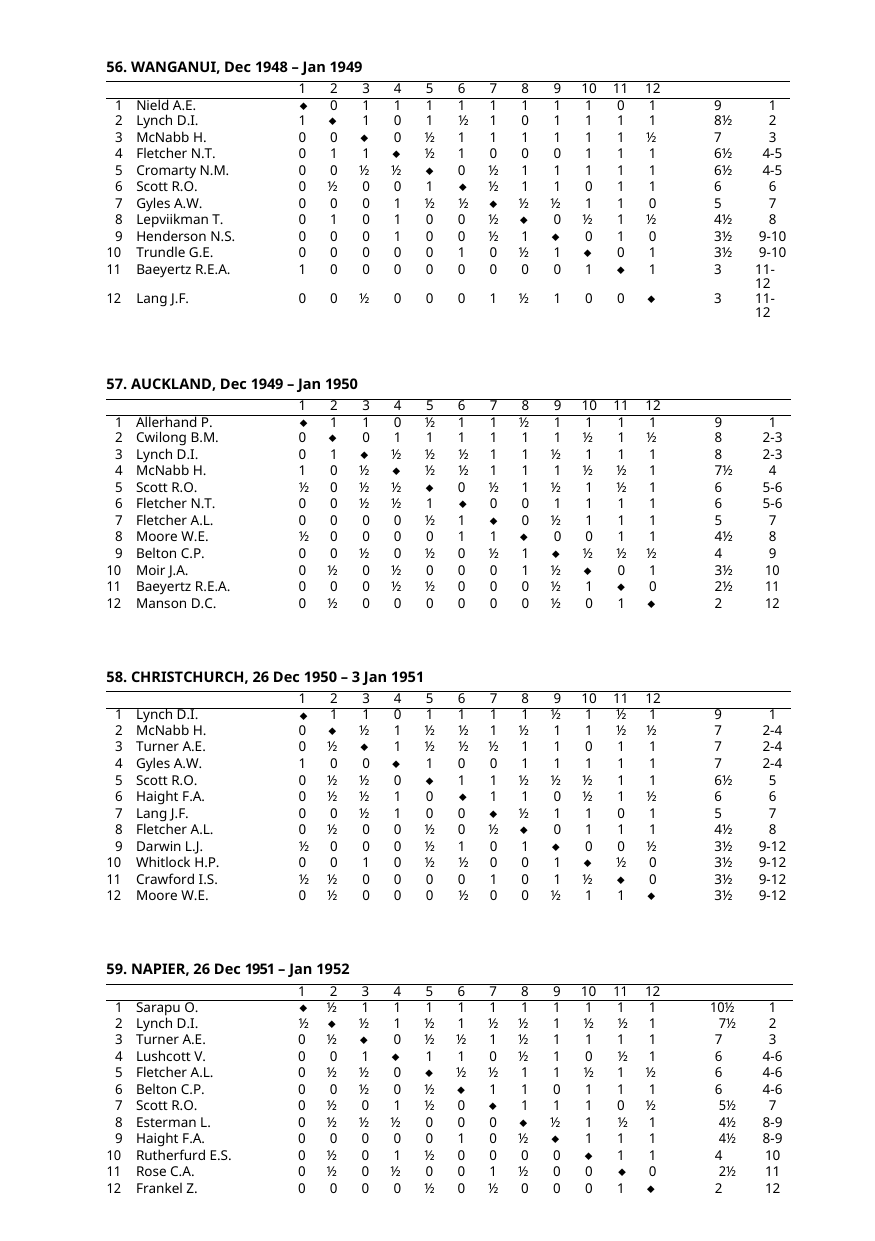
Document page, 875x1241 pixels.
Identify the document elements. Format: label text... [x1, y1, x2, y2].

table_cell ½ [541, 889, 572, 906]
table_cell 10 [106, 1149, 129, 1165]
table_cell ½ [637, 431, 687, 448]
table_cell ½ [605, 856, 636, 873]
table_cell ½ [414, 1016, 446, 1033]
table_cell ½ [605, 724, 636, 740]
table_cell 0 [541, 530, 573, 547]
table_cell  [540, 230, 572, 246]
table_cell 7 [106, 806, 129, 823]
table_cell 1 [542, 1001, 573, 1016]
table_cell 0 [509, 597, 541, 613]
table_cell 6 [687, 481, 748, 497]
table_cell ½ [318, 790, 350, 806]
table_cell ½ [510, 1033, 542, 1049]
table_cell [685, 82, 743, 97]
table_cell Fletcher N.T. [129, 147, 265, 164]
table_cell  [318, 724, 350, 740]
table_cell 1 [637, 564, 687, 580]
table_cell 1 [381, 1099, 413, 1116]
table_cell 1 [446, 1001, 477, 1016]
table_cell 1 [541, 873, 572, 889]
table_cell 1 [445, 431, 477, 448]
table_cell 9-10 [743, 230, 789, 246]
table_cell ½ [509, 291, 540, 320]
table_cell 0 [382, 709, 412, 724]
table_cell 0 [605, 840, 636, 856]
table_cell  [445, 497, 477, 514]
table_cell 5 [685, 197, 743, 213]
table_cell 1 [573, 757, 604, 773]
table_cell 9-10 [743, 246, 789, 263]
table_cell 1 [477, 114, 508, 131]
table_cell 1 [573, 889, 604, 906]
table_cell 1 [263, 985, 317, 1000]
table_cell 0 [264, 497, 318, 514]
table_cell ½ [413, 840, 445, 856]
table_cell 1 [509, 464, 541, 481]
table_cell 0 [413, 889, 445, 906]
table_cell 1 [635, 99, 685, 114]
table_cell 6½ [685, 147, 743, 164]
table_cell 0 [477, 889, 509, 906]
table_cell 0 [318, 1182, 349, 1198]
table_cell 12 [749, 597, 791, 613]
table_cell 3½ [687, 856, 747, 873]
table_cell Lepviikman T. [129, 213, 265, 230]
table_cell 0 [509, 497, 541, 514]
table_cell 0 [318, 547, 350, 563]
table_cell 0 [350, 1182, 381, 1198]
table_cell 1 [350, 709, 382, 724]
table_cell 0 [605, 564, 637, 580]
table_cell 7 [687, 724, 747, 740]
table_cell 3½ [687, 889, 747, 906]
table_cell 0 [604, 99, 635, 114]
table_cell 9 [749, 547, 791, 563]
table_cell 0 [478, 1132, 509, 1149]
table_cell ½ [350, 773, 382, 790]
table_cell  [381, 1050, 413, 1066]
table_cell 1 [540, 291, 572, 320]
table_cell 0 [540, 147, 572, 164]
table_cell 12 [106, 597, 129, 613]
table_cell 0 [381, 1132, 413, 1149]
table_header 56. WANGANUI, Dec 1948 – Jan 1949 [106, 58, 789, 81]
table_cell 0 [264, 564, 318, 580]
table_cell 0 [350, 530, 382, 547]
table_cell 0 [318, 481, 350, 497]
table_cell 1 [382, 790, 412, 806]
table_cell 1 [637, 530, 687, 547]
table_cell Lynch D.I. [129, 1016, 263, 1033]
table_cell ½ [509, 806, 541, 823]
table_cell ½ [605, 1050, 637, 1066]
table_cell 1 [413, 709, 445, 724]
table_cell 1 [509, 740, 541, 757]
table_cell 1 [572, 147, 603, 164]
table_cell 1 [743, 99, 789, 114]
table_cell 0 [635, 197, 685, 213]
table_cell 8 [106, 213, 129, 230]
table_cell 0 [263, 1050, 317, 1066]
table_cell 0 [350, 1099, 381, 1116]
table_cell 0 [477, 147, 508, 164]
table_cell 1 [542, 1016, 573, 1033]
table_cell 0 [317, 197, 349, 213]
table_cell 1 [604, 213, 635, 230]
table_cell ½ [573, 773, 604, 790]
table_cell ½ [445, 889, 477, 906]
table_cell 1 [573, 806, 604, 823]
table_cell ½ [509, 246, 540, 263]
table_cell ½ [381, 164, 413, 180]
table_cell Moore W.E. [129, 530, 264, 547]
table_cell 5 [687, 514, 748, 530]
table_cell ½ [350, 464, 382, 481]
table_cell ½ [510, 1165, 542, 1182]
table_cell 1 [635, 147, 685, 164]
table_cell  [477, 197, 508, 213]
table_cell  [264, 416, 318, 431]
table_cell 0 [350, 564, 382, 580]
table_cell 2 [684, 1182, 750, 1198]
table_cell 7 [106, 197, 129, 213]
table_cell 3 [106, 448, 129, 464]
table_cell 7 [477, 400, 509, 414]
table_cell 3½ [687, 873, 747, 889]
table_cell  [317, 114, 349, 131]
table_cell  [445, 790, 477, 806]
table_cell 1 [573, 724, 604, 740]
table_cell 0 [381, 114, 413, 131]
table_cell [743, 82, 789, 97]
table_cell 0 [382, 889, 412, 906]
table_cell 1 [605, 889, 636, 906]
table_cell 1 [381, 99, 413, 114]
table_cell ½ [541, 481, 573, 497]
table_cell 1 [265, 263, 317, 291]
table_cell 1 [381, 1149, 413, 1165]
table_cell 6 [685, 180, 743, 197]
table_cell [129, 82, 265, 97]
table_cell 1 [541, 757, 572, 773]
table_cell ½ [350, 1066, 381, 1083]
table_cell ½ [350, 806, 382, 823]
table_cell 1 [445, 709, 477, 724]
table_cell 2 [318, 692, 350, 707]
table_cell 0 [264, 448, 318, 464]
table_cell ½ [573, 464, 605, 481]
table_cell 1 [445, 773, 477, 790]
table_cell 9 [687, 709, 747, 724]
table_cell 0 [509, 114, 540, 131]
table_cell ½ [478, 1066, 509, 1083]
table_cell ½ [413, 740, 445, 757]
table_cell ½ [318, 1165, 349, 1182]
table_cell 0 [381, 180, 413, 197]
table_cell ½ [445, 856, 477, 873]
table_cell 1 [381, 230, 413, 246]
table_cell 1 [542, 1050, 573, 1066]
table_cell  [509, 823, 541, 839]
table_cell 1 [604, 131, 635, 147]
table_cell 8 [509, 82, 540, 97]
table_cell 0 [446, 1182, 477, 1198]
table_cell  [350, 131, 381, 147]
table_cell 3 [350, 400, 382, 414]
table_cell 8 [509, 400, 541, 414]
table_cell 6 [106, 180, 129, 197]
table_cell ½ [414, 448, 445, 464]
table_cell 0 [413, 873, 445, 889]
table_cell 1 [636, 823, 687, 839]
table_cell 0 [350, 230, 381, 246]
table_cell Gyles A.W. [129, 197, 265, 213]
table_cell Cwilong B.M. [129, 431, 264, 448]
table_cell 1 [573, 580, 605, 597]
table_cell Scott R.O. [129, 1099, 263, 1116]
table_cell ½ [264, 530, 318, 547]
table_cell Henderson N.S. [129, 230, 265, 246]
table_cell 6 [684, 1050, 750, 1066]
table_cell 1 [635, 180, 685, 197]
table_cell 1 [605, 497, 637, 514]
table_cell 1 [445, 530, 477, 547]
table_cell 7 [743, 197, 789, 213]
table_cell 1 [318, 709, 350, 724]
table_cell Fletcher A.L. [129, 514, 264, 530]
table_cell 2-4 [747, 740, 791, 757]
table_cell 1 [604, 164, 635, 180]
table_cell ½ [318, 873, 350, 889]
table_cell 1 [413, 180, 445, 197]
table_cell  [318, 1016, 349, 1033]
table_cell ½ [635, 131, 685, 147]
table_cell ½ [413, 197, 445, 213]
table_cell 3½ [687, 564, 748, 580]
table_cell ½ [637, 547, 687, 563]
table_cell Baeyertz R.E.A. [129, 263, 265, 291]
table_cell 0 [510, 1149, 542, 1165]
table_cell ½ [413, 131, 445, 147]
table_cell 1 [572, 164, 603, 180]
table_cell 0 [264, 580, 318, 597]
table_cell 4 [106, 147, 129, 164]
table_cell Nield A.E. [129, 99, 265, 114]
table_cell 0 [636, 873, 687, 889]
table_cell 1 [541, 856, 572, 873]
table_cell ½ [414, 547, 445, 563]
table_cell 1 [477, 709, 509, 724]
table_cell 0 [604, 291, 635, 320]
table_cell ½ [605, 709, 636, 724]
table_cell 1 [510, 1083, 542, 1099]
table_cell ½ [414, 1033, 446, 1049]
table_cell 1 [604, 197, 635, 213]
table_cell 12 [106, 889, 129, 906]
table_cell 0 [477, 856, 509, 873]
table_cell ½ [636, 724, 687, 740]
table_cell ½ [350, 790, 382, 806]
table_cell ½ [509, 724, 541, 740]
table_cell ½ [635, 213, 685, 230]
table_cell 4 [382, 400, 413, 414]
table_cell 12 [106, 291, 129, 320]
table_cell ½ [477, 481, 509, 497]
table_cell 1 [509, 709, 541, 724]
table_cell 0 [350, 889, 382, 906]
table_cell 0 [509, 889, 541, 906]
table_cell Esterman L. [129, 1116, 263, 1132]
table_cell 0 [477, 564, 509, 580]
table_cell ½ [414, 464, 445, 481]
table_cell 0 [509, 514, 541, 530]
table_cell 1 [605, 740, 636, 757]
table_header 58. CHRISTCHURCH, 26 Dec 1950 – 3 Jan 1951 [106, 668, 791, 691]
table_cell 1 [541, 806, 572, 823]
table_cell 1 [445, 416, 477, 431]
table_cell ½ [350, 481, 382, 497]
table_cell 8 [106, 1116, 129, 1132]
table_cell 1 [382, 724, 412, 740]
table_cell 0 [605, 1099, 637, 1116]
table_cell 0 [350, 840, 382, 856]
table_cell 1 [605, 431, 637, 448]
table_cell ½ [318, 1149, 349, 1165]
table_cell 1 [477, 448, 509, 464]
table_cell 1 [350, 114, 381, 131]
table_cell 1 [413, 757, 445, 773]
table_cell ½ [318, 1116, 349, 1132]
table_cell 2 [106, 114, 129, 131]
table_cell 3 [350, 82, 381, 97]
table_cell 1 [381, 1016, 413, 1033]
table_cell 1 [541, 416, 573, 431]
table_cell 0 [382, 823, 412, 839]
table_cell 1 [477, 431, 509, 448]
table_cell [750, 985, 793, 1000]
table_cell ½ [350, 1116, 381, 1132]
table_cell 0 [350, 873, 382, 889]
table_cell 1 [510, 1099, 542, 1116]
table_cell 1 [478, 1083, 509, 1099]
table_cell 1 [573, 823, 604, 839]
table_cell ½ [540, 197, 572, 213]
table_cell ½ [573, 1016, 605, 1033]
table_cell ½ [413, 147, 445, 164]
table_cell 1 [605, 1182, 637, 1198]
table_cell 1 [381, 197, 413, 213]
table_cell 0 [263, 1165, 317, 1182]
table_cell 3 [685, 263, 743, 291]
table_cell 0 [318, 840, 350, 856]
table_cell 0 [446, 1149, 477, 1165]
table_cell 0 [264, 547, 318, 563]
table_cell 7 [684, 1033, 750, 1049]
table_cell ½ [573, 790, 604, 806]
table_cell 2-3 [749, 448, 791, 464]
table_cell 7 [685, 131, 743, 147]
table_cell 1 [573, 481, 605, 497]
table_cell 9 [106, 1132, 129, 1149]
table_cell 0 [318, 530, 350, 547]
table_cell 9 [542, 985, 573, 1000]
table_cell 0 [265, 291, 317, 320]
table_header 59. NAPIER, 26 Dec 1951 – Jan 1952 [106, 961, 793, 984]
table_cell 1 [635, 246, 685, 263]
table_cell 5 [106, 1066, 129, 1083]
table_cell  [636, 889, 687, 906]
table_cell 4½ [684, 1116, 750, 1132]
table_cell 0 [573, 1182, 605, 1198]
table_cell Haight F.A. [129, 790, 257, 806]
table_cell 8 [510, 985, 542, 1000]
table_cell 1 [541, 464, 573, 481]
table_cell ½ [477, 230, 508, 246]
table_cell ½ [318, 773, 350, 790]
table_cell ½ [350, 1016, 381, 1033]
table_cell 5 [106, 481, 129, 497]
table_cell 0 [542, 1149, 573, 1165]
table_cell 4 [749, 464, 791, 481]
table_cell  [350, 1033, 381, 1049]
table_cell 0 [317, 263, 349, 291]
table_cell 0 [263, 1033, 317, 1049]
table_cell 1 [637, 448, 687, 464]
table_cell Lang J.F. [129, 291, 265, 320]
table_cell 11 [106, 263, 129, 291]
table_cell ½ [445, 448, 477, 464]
table_cell 8-9 [750, 1116, 793, 1132]
table_cell ½ [541, 564, 573, 580]
table_cell 3 [350, 985, 381, 1000]
table_cell 1 [477, 291, 508, 320]
table_cell  [413, 164, 445, 180]
table_cell 1 [636, 709, 687, 724]
table_cell 12 [635, 82, 685, 97]
table_cell ½ [350, 291, 381, 320]
table_cell ½ [318, 740, 350, 757]
table_cell 6 [106, 790, 129, 806]
table_cell 0 [542, 1083, 573, 1099]
table_cell 0 [477, 497, 509, 514]
table_cell 6 [446, 985, 477, 1000]
table_cell 0 [381, 246, 413, 263]
table_cell 1 [572, 263, 603, 291]
table_cell 12 [636, 692, 687, 707]
table_cell 0 [540, 263, 572, 291]
table_cell  [382, 757, 412, 773]
table_cell 1 [540, 114, 572, 131]
table_cell 1 [258, 692, 318, 707]
table_cell ½ [381, 1116, 413, 1132]
table_cell 1 [573, 709, 604, 724]
table_cell 1 [265, 82, 317, 97]
table_cell 1 [572, 197, 603, 213]
table_cell 1 [477, 99, 508, 114]
table_cell [106, 985, 129, 1000]
table_cell ½ [317, 180, 349, 197]
table_cell 4-5 [743, 147, 789, 164]
table_cell  [509, 213, 540, 230]
table_cell ½ [350, 724, 382, 740]
table_cell 1 [540, 99, 572, 114]
table_cell ½ [445, 740, 477, 757]
table_cell McNabb H. [129, 464, 264, 481]
table_cell 1 [477, 464, 509, 481]
table_cell 1 [509, 431, 541, 448]
table_cell 9 [687, 416, 748, 431]
table_cell 1 [381, 213, 413, 230]
table_cell 0 [572, 230, 603, 246]
table_cell 0 [382, 416, 413, 431]
table_cell 5 [414, 985, 446, 1000]
table_cell 1 [572, 131, 603, 147]
table_cell 0 [573, 530, 605, 547]
table_cell 10 [106, 246, 129, 263]
table_cell Scott R.O. [129, 481, 264, 497]
table_cell 1 [636, 740, 687, 757]
table_cell ½ [605, 547, 637, 563]
table_cell 8 [749, 530, 791, 547]
table_cell 5½ [684, 1099, 750, 1116]
table_cell 8 [687, 431, 748, 448]
table_cell 1 [445, 246, 477, 263]
table_cell 0 [258, 740, 318, 757]
table_cell Baeyertz R.E.A. [129, 580, 264, 597]
table_cell  [605, 1165, 637, 1182]
table_cell 0 [635, 230, 685, 246]
table_cell 4-6 [750, 1050, 793, 1066]
table_cell 1 [573, 1116, 605, 1132]
table_cell 1 [318, 416, 350, 431]
table_cell Allerhand P. [129, 416, 264, 431]
table_cell 0 [637, 580, 687, 597]
table_cell 0 [265, 147, 317, 164]
table_cell 0 [350, 580, 382, 597]
table_cell 7 [749, 514, 791, 530]
table_cell 2 [687, 597, 748, 613]
table_cell 1 [477, 416, 509, 431]
table_cell ½ [413, 856, 445, 873]
table_cell 9-12 [747, 856, 791, 873]
table_cell 2 [750, 1016, 793, 1033]
table_cell 0 [573, 840, 604, 856]
table_cell 0 [542, 1182, 573, 1198]
table_cell 0 [446, 1099, 477, 1116]
table_cell 1 [573, 1033, 605, 1049]
table_cell 5-6 [749, 481, 791, 497]
table_cell ½ [381, 1165, 413, 1182]
table_cell 1 [573, 514, 605, 530]
table_cell ½ [414, 514, 445, 530]
table_cell ½ [382, 580, 413, 597]
table_cell 0 [509, 856, 541, 873]
table_cell ½ [318, 889, 350, 906]
table_cell ½ [510, 1016, 542, 1033]
table_cell 9 [541, 692, 572, 707]
table_cell 12 [106, 1182, 129, 1198]
table_cell  [637, 597, 687, 613]
table_cell Sarapu O. [129, 1001, 263, 1016]
table_cell [129, 692, 257, 707]
table_cell 4½ [687, 530, 748, 547]
table_cell 1 [572, 114, 603, 131]
table_cell  [573, 564, 605, 580]
table_cell 1 [509, 564, 541, 580]
table_cell 0 [350, 197, 381, 213]
table_cell 3 [106, 1033, 129, 1049]
table_cell Fletcher A.L. [129, 1066, 263, 1083]
table_cell McNabb H. [129, 724, 257, 740]
table_cell  [478, 1099, 509, 1116]
table_cell 1 [510, 1001, 542, 1016]
table_cell 0 [381, 1182, 413, 1198]
table_cell 0 [382, 547, 413, 563]
table_cell  [572, 246, 603, 263]
table_cell 0 [318, 580, 350, 597]
table_cell 2-3 [749, 431, 791, 448]
table_cell 1 [605, 530, 637, 547]
table_cell Lang J.F. [129, 806, 257, 823]
table_cell 1 [573, 1083, 605, 1099]
table_cell 6 [684, 1083, 750, 1099]
table_cell 1 [477, 773, 509, 790]
table_cell Scott R.O. [129, 180, 265, 197]
table_cell 0 [573, 740, 604, 757]
table_cell 7 [687, 757, 747, 773]
table_cell Rutherfurd E.S. [129, 1149, 263, 1165]
table_cell 1 [605, 1066, 637, 1083]
table_cell 1 [542, 1099, 573, 1116]
table_cell ½ [637, 1066, 684, 1083]
table_cell ½ [413, 724, 445, 740]
table_cell 11-12 [743, 291, 789, 320]
table_cell 12 [637, 985, 684, 1000]
table_cell 10 [573, 400, 605, 414]
table_cell  [637, 1182, 684, 1198]
table_cell 0 [263, 1132, 317, 1149]
table_cell ½ [350, 497, 382, 514]
table_cell ½ [573, 873, 604, 889]
table_cell  [510, 1116, 542, 1132]
table_cell ½ [541, 448, 573, 464]
table_cell ½ [414, 1083, 446, 1099]
table_cell 10 [106, 564, 129, 580]
table_cell 10 [106, 856, 129, 873]
table_cell ½ [382, 497, 413, 514]
table_cell 1 [637, 1132, 684, 1149]
table_cell 1 [414, 1050, 446, 1066]
table_cell 0 [477, 580, 509, 597]
table_cell 8-9 [750, 1132, 793, 1149]
table_cell 0 [318, 757, 350, 773]
table_cell ½ [350, 547, 382, 563]
table_cell 1 [540, 131, 572, 147]
table_cell 1 [509, 481, 541, 497]
table_cell 1 [509, 164, 540, 180]
table_cell 0 [350, 514, 382, 530]
table_cell 1 [749, 416, 791, 431]
table_cell 0 [265, 213, 317, 230]
table_cell 0 [413, 263, 445, 291]
table_cell 0 [445, 873, 477, 889]
table_cell 9 [106, 547, 129, 563]
table_cell 0 [446, 1165, 477, 1182]
table_cell 1 [446, 1050, 477, 1066]
table_cell 7 [477, 692, 509, 707]
table_cell 7½ [687, 464, 748, 481]
table_cell 0 [258, 790, 318, 806]
table_cell 10½ [684, 1001, 750, 1016]
table_cell 1 [605, 757, 636, 773]
table_cell 8 [509, 692, 541, 707]
table_cell ½ [573, 1066, 605, 1083]
table_cell ½ [414, 580, 445, 597]
table_cell 8 [687, 448, 748, 464]
table_cell 0 [264, 431, 318, 448]
table_cell 1 [750, 1001, 793, 1016]
table_cell ½ [541, 597, 573, 613]
table_cell  [413, 773, 445, 790]
table_cell ½ [509, 197, 540, 213]
table_cell  [382, 464, 413, 481]
table_cell 0 [318, 1050, 349, 1066]
table_cell ½ [573, 431, 605, 448]
table_cell 0 [381, 1083, 413, 1099]
table_cell 0 [382, 597, 413, 613]
table_cell 2 [317, 82, 349, 97]
table_cell 0 [258, 724, 318, 740]
table_cell 1 [635, 114, 685, 131]
table_cell 0 [477, 757, 509, 773]
table_cell  [605, 580, 637, 597]
table_cell 5-6 [749, 497, 791, 514]
table_cell 0 [318, 464, 350, 481]
table_cell 1 [747, 709, 791, 724]
table_cell 5 [106, 164, 129, 180]
table_cell 0 [264, 514, 318, 530]
table_cell ½ [263, 1016, 317, 1033]
table_cell 9 [685, 99, 743, 114]
table_cell 1 [477, 131, 508, 147]
table_cell ½ [541, 580, 573, 597]
table_cell 2-4 [747, 724, 791, 740]
table_cell  [263, 1001, 317, 1016]
table_cell Turner A.E. [129, 1033, 263, 1049]
table_cell Trundle G.E. [129, 246, 265, 263]
table_cell 0 [509, 147, 540, 164]
table_cell ½ [446, 1066, 477, 1083]
table_cell ½ [318, 1033, 349, 1049]
table_cell 10 [573, 985, 605, 1000]
table_cell 1 [605, 1149, 637, 1165]
table_cell 1 [605, 597, 637, 613]
table_cell 1 [509, 230, 540, 246]
table_cell ½ [541, 709, 572, 724]
table_cell Crawford I.S. [129, 873, 257, 889]
table_cell 0 [350, 757, 382, 773]
table_cell 1 [604, 147, 635, 164]
table_cell 0 [263, 1066, 317, 1083]
table_cell 11 [604, 82, 635, 97]
table_cell 0 [445, 547, 477, 563]
table_cell 1 [635, 164, 685, 180]
table_cell 7 [477, 82, 508, 97]
table_cell 1 [477, 530, 509, 547]
table_cell 0 [413, 806, 445, 823]
table_cell 1 [382, 806, 412, 823]
table_cell 0 [382, 840, 412, 856]
table_cell 1 [413, 99, 445, 114]
table_cell ½ [636, 790, 687, 806]
table_cell ½ [414, 416, 445, 431]
table_cell Fletcher A.L. [129, 823, 257, 839]
table_cell 0 [264, 597, 318, 613]
table_cell ½ [541, 773, 572, 790]
table_cell 0 [263, 1149, 317, 1165]
table_cell 4-5 [743, 164, 789, 180]
table_cell Scott R.O. [129, 773, 257, 790]
table_cell 0 [381, 1033, 413, 1049]
table_cell 7 [747, 806, 791, 823]
table_cell 1 [510, 1066, 542, 1083]
table_cell [106, 692, 129, 707]
table_cell 1 [605, 1083, 637, 1099]
table_cell ½ [478, 1182, 509, 1198]
table_cell 1 [605, 790, 636, 806]
table_cell 1 [637, 1001, 684, 1016]
table_cell 10 [750, 1149, 793, 1165]
table_cell ½ [573, 547, 605, 563]
table_cell 1 [381, 1001, 413, 1016]
table_cell 0 [541, 790, 572, 806]
table_cell  [381, 147, 413, 164]
table_cell 1 [106, 99, 129, 114]
table_cell 6 [684, 1066, 750, 1083]
table_cell 2½ [687, 580, 748, 597]
table_cell 1 [509, 840, 541, 856]
table_cell 1 [509, 180, 540, 197]
table_cell 1 [605, 1132, 637, 1149]
table_cell 1 [605, 823, 636, 839]
table_cell ½ [445, 114, 477, 131]
table_cell 0 [263, 1083, 317, 1099]
table_cell 1 [264, 464, 318, 481]
table_cell 1 [637, 416, 687, 431]
table_cell 0 [318, 806, 350, 823]
table_cell  [258, 709, 318, 724]
table_cell ½ [318, 564, 350, 580]
table_cell ½ [477, 823, 509, 839]
table_cell 1 [446, 1016, 477, 1033]
table_cell 0 [317, 291, 349, 320]
table_cell 1 [445, 147, 477, 164]
table_cell Moore W.E. [129, 889, 257, 906]
table_cell 0 [265, 246, 317, 263]
table_cell 3½ [687, 840, 747, 856]
table_cell 0 [318, 1132, 349, 1149]
table_cell 1 [540, 164, 572, 180]
table_cell 11 [605, 985, 637, 1000]
table_cell 1 [573, 448, 605, 464]
table_cell 0 [350, 213, 381, 230]
table_cell 1 [573, 416, 605, 431]
table_cell 11 [750, 1165, 793, 1182]
table_cell 0 [258, 856, 318, 873]
table_cell 1 [540, 246, 572, 263]
table_cell ½ [542, 1116, 573, 1132]
table_cell 0 [478, 1116, 509, 1132]
table_cell 1 [509, 99, 540, 114]
table_cell ½ [605, 481, 637, 497]
table_cell 1 [636, 806, 687, 823]
table_cell 1 [604, 180, 635, 197]
table_cell 1 [350, 1050, 381, 1066]
table_cell 2 [318, 985, 349, 1000]
table_cell 0 [445, 564, 477, 580]
table_cell 0 [382, 873, 412, 889]
table_cell 1 [540, 180, 572, 197]
table_cell ½ [414, 1182, 446, 1198]
table_cell  [318, 431, 350, 448]
table_cell Rose C.A. [129, 1165, 263, 1182]
table_cell ½ [477, 740, 509, 757]
table_cell 1 [350, 99, 381, 114]
table_cell 0 [541, 823, 572, 839]
table_cell McNabb H. [129, 131, 265, 147]
table_cell 4 [687, 547, 748, 563]
table_cell 1 [542, 1066, 573, 1083]
table_cell 0 [636, 856, 687, 873]
table_cell 4½ [684, 1132, 750, 1149]
table_cell ½ [414, 1149, 446, 1165]
table_cell  [573, 856, 604, 873]
table_cell 0 [382, 856, 412, 873]
table_cell 0 [445, 580, 477, 597]
table_cell 6½ [687, 773, 747, 790]
table_cell 1 [604, 114, 635, 131]
table_cell  [542, 1132, 573, 1149]
table_cell 0 [509, 873, 541, 889]
table_cell 6 [445, 692, 477, 707]
table_cell 6 [445, 82, 477, 97]
table_cell 0 [317, 246, 349, 263]
table_cell ½ [605, 1116, 637, 1132]
table_cell 0 [477, 597, 509, 613]
table_cell 0 [382, 514, 413, 530]
table_cell [747, 692, 791, 707]
table_cell 11 [749, 580, 791, 597]
table_cell 0 [317, 131, 349, 147]
table_cell 0 [350, 823, 382, 839]
table_cell 9 [541, 400, 573, 414]
table_cell [106, 82, 129, 97]
table_cell 0 [540, 213, 572, 230]
table_cell Turner A.E. [129, 740, 257, 757]
table_cell 1 [477, 724, 509, 740]
table_cell 1 [350, 416, 382, 431]
table_cell 5 [747, 773, 791, 790]
table_cell 0 [265, 164, 317, 180]
table_cell 1 [636, 773, 687, 790]
table_cell 6½ [685, 164, 743, 180]
table_cell ½ [636, 840, 687, 856]
table_cell 1 [264, 400, 318, 414]
table_cell 1 [637, 1050, 684, 1066]
table_cell 0 [263, 1116, 317, 1132]
table_cell  [635, 291, 685, 320]
table_cell ½ [477, 547, 509, 563]
table_cell 1 [605, 1001, 637, 1016]
table_cell 0 [317, 99, 349, 114]
table_cell 0 [542, 1165, 573, 1182]
table_cell ½ [572, 213, 603, 230]
table_cell ½ [637, 1099, 684, 1116]
table_cell 0 [478, 1050, 509, 1066]
table_cell 12 [750, 1182, 793, 1198]
table_cell 0 [445, 230, 477, 246]
table_cell 11 [605, 400, 637, 414]
table_cell 0 [350, 1165, 381, 1182]
table_cell [687, 692, 747, 707]
table_cell 0 [573, 1165, 605, 1182]
table_cell 5 [413, 692, 445, 707]
table_cell 1 [265, 114, 317, 131]
table_cell  [573, 1149, 605, 1165]
table_cell 4 [106, 1050, 129, 1066]
table_cell 1 [637, 481, 687, 497]
table_cell 0 [637, 1165, 684, 1182]
table_cell 0 [265, 180, 317, 197]
table_cell ½ [258, 873, 318, 889]
table_cell 9 [106, 230, 129, 246]
table_cell 0 [445, 291, 477, 320]
table_cell  [446, 1083, 477, 1099]
table_cell 0 [265, 131, 317, 147]
table_cell 0 [604, 246, 635, 263]
table_cell 5 [414, 400, 445, 414]
table_cell Whitlock H.P. [129, 856, 257, 873]
table_cell ½ [478, 1016, 509, 1033]
table_cell 1 [541, 497, 573, 514]
table_cell 7 [750, 1099, 793, 1116]
table_cell 1 [478, 1165, 509, 1182]
table_cell 4 [381, 82, 413, 97]
table_cell Fletcher N.T. [129, 497, 264, 514]
table_cell 1 [573, 1001, 605, 1016]
table_cell 4 [106, 464, 129, 481]
table_cell 11 [106, 580, 129, 597]
table_cell 8 [747, 823, 791, 839]
table_cell  [350, 448, 382, 464]
table_cell 1 [106, 709, 129, 724]
table_cell 0 [413, 230, 445, 246]
table_cell 0 [478, 1149, 509, 1165]
table_cell  [350, 740, 382, 757]
table_cell 3 [106, 740, 129, 757]
table_cell 4 [106, 757, 129, 773]
table_cell 0 [381, 131, 413, 147]
table_cell ½ [477, 213, 508, 230]
table_cell 0 [445, 597, 477, 613]
table_cell  [541, 547, 573, 563]
table_cell [749, 400, 791, 414]
table_cell 0 [350, 180, 381, 197]
table_cell ½ [541, 514, 573, 530]
table_cell 0 [258, 773, 318, 790]
table_cell 9 [540, 82, 572, 97]
table_cell 1 [605, 1033, 637, 1049]
table_cell 4½ [685, 213, 743, 230]
table_cell 6 [747, 790, 791, 806]
table_cell 1 [445, 840, 477, 856]
table_cell  [605, 873, 636, 889]
table_cell 0 [414, 1132, 446, 1149]
table_cell 1 [541, 724, 572, 740]
table_cell ½ [382, 448, 413, 464]
table_cell 2 [743, 114, 789, 131]
table_cell 0 [258, 823, 318, 839]
table_cell 1 [573, 1132, 605, 1149]
table_cell 1 [413, 114, 445, 131]
table_cell 8½ [685, 114, 743, 131]
table_cell 1 [605, 514, 637, 530]
table_cell 1 [635, 263, 685, 291]
table_cell [129, 985, 263, 1000]
table_cell 0 [350, 246, 381, 263]
table_cell 1 [637, 1116, 684, 1132]
table_cell 1 [477, 873, 509, 889]
table_cell [687, 400, 748, 414]
table_cell ½ [318, 1001, 349, 1016]
table_cell ½ [605, 1016, 637, 1033]
table_cell 1 [382, 431, 413, 448]
table_cell 6 [445, 400, 477, 414]
table_cell ½ [382, 481, 413, 497]
table_cell 1 [637, 464, 687, 481]
table_cell 1 [106, 1001, 129, 1016]
table_cell 6 [106, 1083, 129, 1099]
table_cell 0 [382, 530, 413, 547]
table_cell 9-12 [747, 873, 791, 889]
table_cell 1 [509, 547, 541, 563]
table_cell 1 [414, 1001, 446, 1016]
table_cell 3 [743, 131, 789, 147]
table_cell ½ [350, 1083, 381, 1099]
table_cell 1 [318, 448, 350, 464]
table_cell 0 [445, 757, 477, 773]
table_cell ½ [477, 164, 508, 180]
table_cell ½ [510, 1132, 542, 1149]
table_cell 1 [414, 431, 445, 448]
table_cell [106, 400, 129, 414]
table_cell 2 [106, 431, 129, 448]
table_cell 2 [106, 1016, 129, 1033]
table_cell 4-6 [750, 1066, 793, 1083]
table_cell 1 [542, 1033, 573, 1049]
table_cell 1 [350, 147, 381, 164]
table_cell 0 [445, 213, 477, 230]
table_cell 5 [687, 806, 747, 823]
table_cell 0 [445, 806, 477, 823]
table_cell ½ [605, 464, 637, 481]
table_cell 0 [317, 164, 349, 180]
table_cell 1 [637, 1033, 684, 1049]
table_cell 1 [445, 131, 477, 147]
table_cell 0 [318, 514, 350, 530]
table_cell 2½ [684, 1165, 750, 1182]
table_cell ½ [446, 1033, 477, 1049]
table_cell 1 [477, 790, 509, 806]
table_cell 1 [509, 790, 541, 806]
table_cell Lynch D.I. [129, 709, 257, 724]
table_cell 6 [743, 180, 789, 197]
table_cell 9-12 [747, 889, 791, 906]
table_cell  [414, 481, 445, 497]
table_cell 0 [445, 823, 477, 839]
table_cell 5 [413, 82, 445, 97]
table_cell 12 [637, 400, 687, 414]
table_cell 0 [413, 213, 445, 230]
table_cell  [265, 99, 317, 114]
table_cell 3 [350, 692, 382, 707]
table_cell 2 [106, 724, 129, 740]
table_cell 0 [477, 263, 508, 291]
table_cell 0 [510, 1182, 542, 1198]
table_cell 0 [263, 1182, 317, 1198]
table_cell Moir J.A. [129, 564, 264, 580]
table_cell 1 [605, 416, 637, 431]
table_cell 2-4 [747, 757, 791, 773]
table_cell ½ [477, 180, 508, 197]
table_cell ½ [318, 1099, 349, 1116]
table_cell ½ [413, 823, 445, 839]
table_cell 0 [446, 1116, 477, 1132]
table_cell 1 [637, 1016, 684, 1033]
table_cell ½ [318, 823, 350, 839]
table_cell ½ [350, 164, 381, 180]
table_cell 1 [573, 497, 605, 514]
table_cell 0 [414, 1116, 446, 1132]
table_cell 0 [445, 481, 477, 497]
table_cell 4 [381, 985, 413, 1000]
table_cell 0 [350, 263, 381, 291]
table_cell 0 [572, 180, 603, 197]
table_cell 3½ [685, 246, 743, 263]
table_cell 1 [509, 757, 541, 773]
table_cell ½ [445, 724, 477, 740]
table_cell 1 [414, 497, 445, 514]
table_cell  [477, 806, 509, 823]
table_cell 1 [541, 431, 573, 448]
table_cell 1 [509, 131, 540, 147]
table_cell 9-12 [747, 840, 791, 856]
table_cell 0 [258, 889, 318, 906]
table_cell 8 [106, 530, 129, 547]
table_cell 3 [685, 291, 743, 320]
table_cell 0 [318, 856, 350, 873]
table_cell 1 [350, 856, 382, 873]
table_cell 2 [318, 400, 350, 414]
table_cell 0 [509, 580, 541, 597]
table_cell ½ [382, 564, 413, 580]
table_cell 11 [605, 692, 636, 707]
table_cell 4 [382, 692, 412, 707]
table_cell 6 [687, 497, 748, 514]
table_cell 0 [382, 773, 412, 790]
table_cell 1 [258, 757, 318, 773]
table_cell 7 [478, 985, 509, 1000]
table_cell 10 [749, 564, 791, 580]
table_cell 1 [446, 1132, 477, 1149]
table_cell 0 [573, 597, 605, 613]
table_cell 5 [106, 773, 129, 790]
table_cell 10 [573, 692, 604, 707]
table_cell 1 [478, 1033, 509, 1049]
table_cell 7½ [684, 1016, 750, 1033]
table_cell 7 [106, 1099, 129, 1116]
table_cell  [477, 514, 509, 530]
table_cell 0 [381, 291, 413, 320]
table_cell 1 [604, 230, 635, 246]
table_cell ½ [264, 481, 318, 497]
table_cell 0 [350, 597, 382, 613]
table_cell ½ [318, 597, 350, 613]
table_header 57. AUCKLAND, Dec 1949 – Jan 1950 [106, 376, 791, 398]
table_cell 0 [414, 530, 445, 547]
table_cell 0 [477, 840, 509, 856]
table_cell 6 [106, 497, 129, 514]
table_cell 3 [106, 131, 129, 147]
table_cell 0 [573, 1050, 605, 1066]
table_cell 0 [477, 246, 508, 263]
table_cell ½ [258, 840, 318, 856]
table_cell 1 [605, 448, 637, 464]
table_cell 1 [445, 99, 477, 114]
table_cell 1 [572, 99, 603, 114]
table_cell Cromarty N.M. [129, 164, 265, 180]
table_cell 8 [743, 213, 789, 230]
table_cell 1 [637, 497, 687, 514]
table_cell 0 [509, 263, 540, 291]
table_cell Gyles A.W. [129, 757, 257, 773]
table_cell Haight F.A. [129, 1132, 263, 1149]
table_cell 1 [573, 1099, 605, 1116]
table_cell 0 [258, 806, 318, 823]
table_cell Darwin L.J. [129, 840, 257, 856]
table_cell [129, 400, 264, 414]
table_cell  [541, 840, 572, 856]
table_cell 6 [687, 790, 747, 806]
table_cell 3 [750, 1033, 793, 1049]
table_cell 1 [541, 740, 572, 757]
table_cell 1 [605, 773, 636, 790]
table_cell 1 [350, 1001, 381, 1016]
table_cell 0 [381, 1066, 413, 1083]
table_cell Belton C.P. [129, 1083, 263, 1099]
table_cell  [414, 1066, 446, 1083]
table_cell ½ [510, 1050, 542, 1066]
table_cell ½ [509, 416, 541, 431]
table_cell 0 [265, 230, 317, 246]
table_cell 1 [317, 147, 349, 164]
table_cell  [604, 263, 635, 291]
table_cell 4 [684, 1149, 750, 1165]
table_cell 0 [413, 790, 445, 806]
table_cell 1 [317, 213, 349, 230]
table_cell [684, 985, 750, 1000]
table_cell 0 [263, 1099, 317, 1116]
table_cell 0 [318, 497, 350, 514]
table_cell 1 [106, 416, 129, 431]
table_cell 0 [414, 1165, 446, 1182]
table_cell 11 [106, 873, 129, 889]
table_cell 0 [265, 197, 317, 213]
table_cell 11 [106, 1165, 129, 1182]
table_cell  [509, 530, 541, 547]
table_cell 0 [445, 263, 477, 291]
table_cell 0 [381, 263, 413, 291]
table_cell 8 [106, 823, 129, 839]
table_cell 0 [413, 291, 445, 320]
table_cell 1 [636, 757, 687, 773]
table_cell 0 [317, 230, 349, 246]
table_cell 1 [637, 514, 687, 530]
table_cell Manson D.C. [129, 597, 264, 613]
table_cell 7 [106, 514, 129, 530]
table_cell 4-6 [750, 1083, 793, 1099]
table_cell  [445, 180, 477, 197]
table_cell 1 [637, 1149, 684, 1165]
table_cell 0 [414, 564, 445, 580]
table_cell 0 [414, 597, 445, 613]
table_cell ½ [445, 197, 477, 213]
table_cell Frankel Z. [129, 1182, 263, 1198]
table_cell Lynch D.I. [129, 114, 265, 131]
table_cell 0 [350, 431, 382, 448]
table_cell ½ [445, 464, 477, 481]
table_cell 0 [445, 164, 477, 180]
table_cell 1 [509, 448, 541, 464]
table_cell 0 [572, 291, 603, 320]
table_cell 0 [318, 1083, 349, 1099]
table_cell 0 [605, 806, 636, 823]
table_cell 0 [413, 246, 445, 263]
table_cell 1 [382, 740, 412, 757]
table_cell 3½ [685, 230, 743, 246]
table_cell Lushcott V. [129, 1050, 263, 1066]
table_cell 1 [445, 514, 477, 530]
table_cell 0 [350, 1132, 381, 1149]
table_cell ½ [414, 1099, 446, 1116]
table_cell 7 [687, 740, 747, 757]
table_cell 9 [106, 840, 129, 856]
table_cell 1 [637, 1083, 684, 1099]
table_cell 0 [350, 1149, 381, 1165]
table_cell 11-12 [743, 263, 789, 291]
table_cell ½ [318, 1066, 349, 1083]
table_cell 10 [572, 82, 603, 97]
table_cell Belton C.P. [129, 547, 264, 563]
table_cell 4½ [687, 823, 747, 839]
table_cell Lynch D.I. [129, 448, 264, 464]
table_cell 1 [478, 1001, 509, 1016]
table_cell ½ [509, 773, 541, 790]
